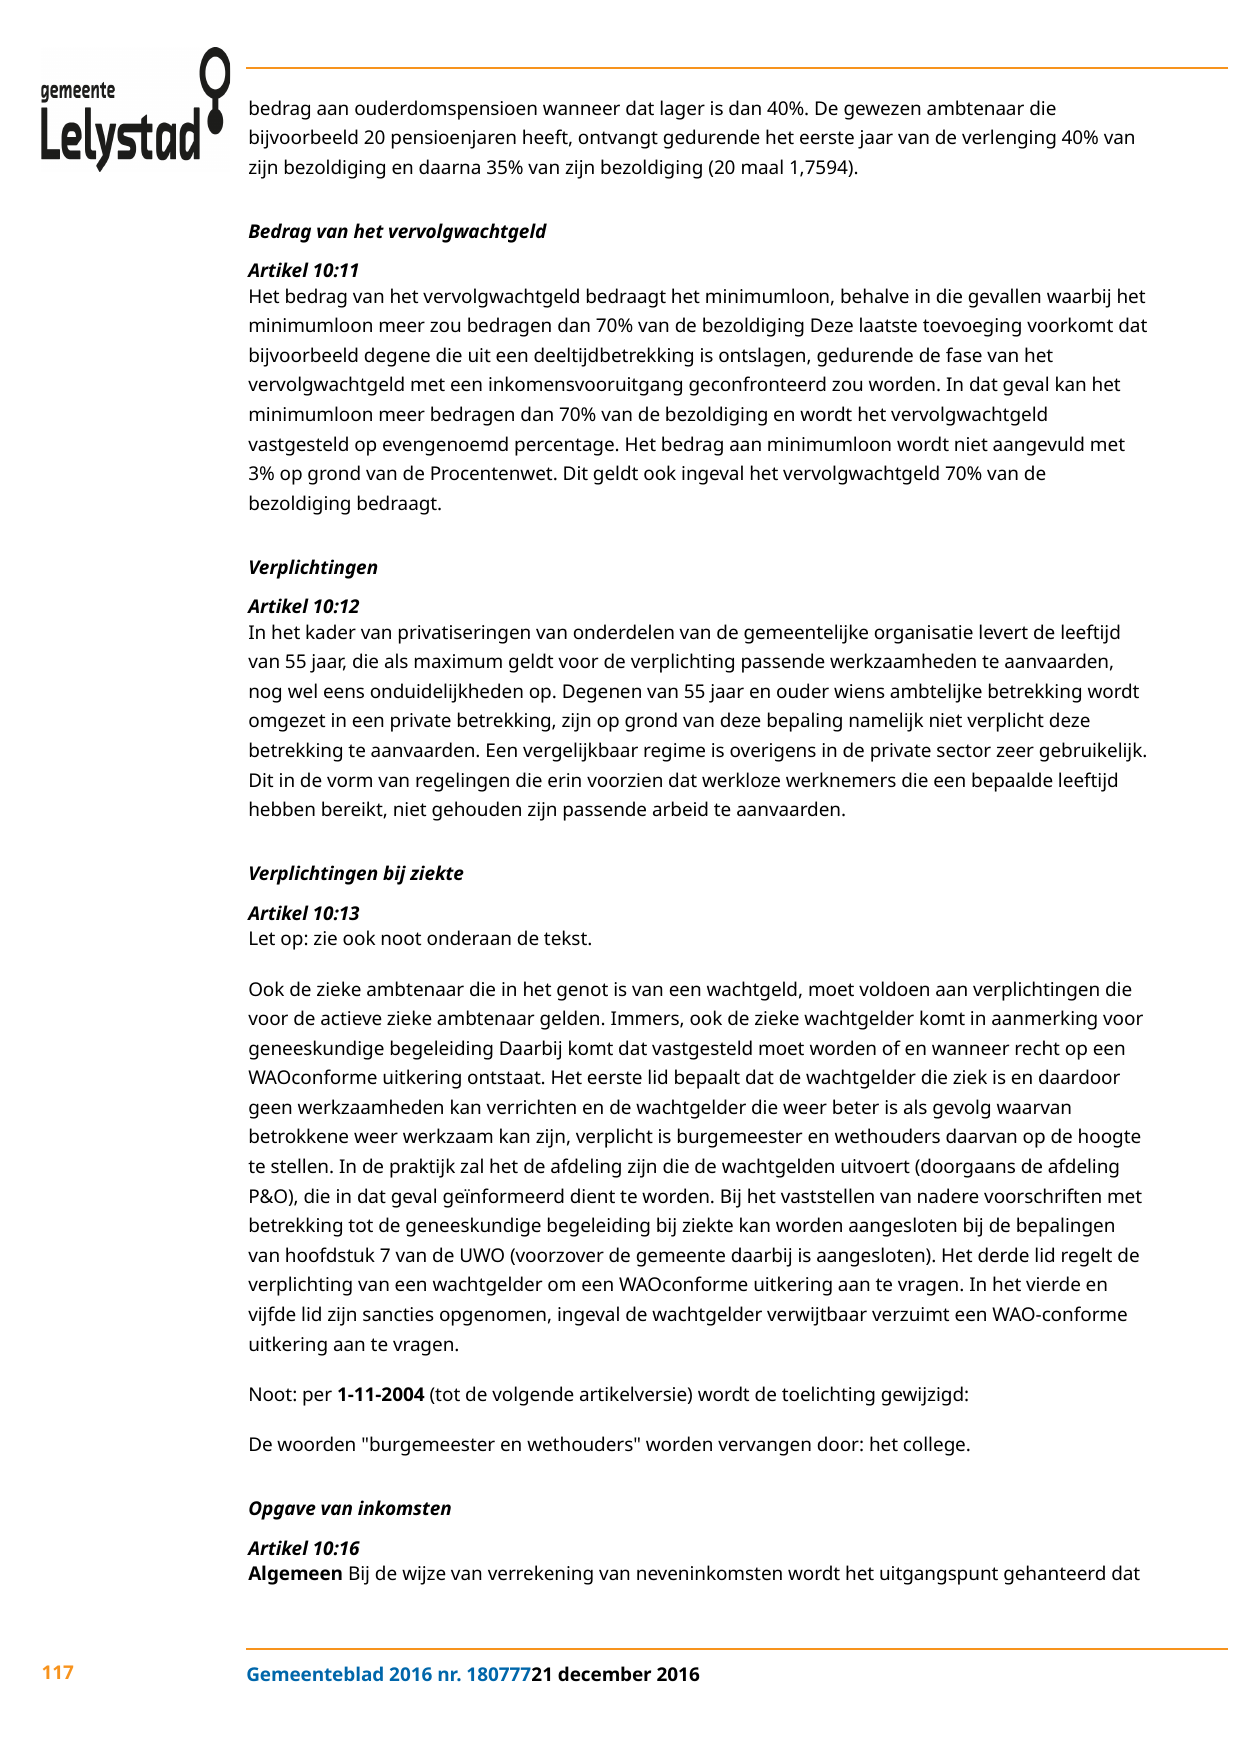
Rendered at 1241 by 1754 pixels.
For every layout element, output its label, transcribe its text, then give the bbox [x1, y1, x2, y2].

text Het bedrag van het vervolgwachtgeld bedraagt het minimumloon, behalve in die gevallen waarbij het minimumloon meer zou bedragen dan 70% van de bezoldiging Deze laatste toevoeging voorkomt dat bijvoorbeeld degene die uit een deeltijdbetrekking is ontslagen, gedurende de fase van het vervolgwachtgeld met een inkomensvooruitgang geconfronteerd zou worden. In dat geval kan het minimumloon meer bedragen dan 70% van de bezoldiging en wordt het vervolgwachtgeld vastgesteld op evengenoemd percentage. Het bedrag aan minimumloon wordt niet aangevuld met 3% op grond van de Procentenwet. Dit geldt ook ingeval het vervolgwachtgeld 70% van de bezoldiging bedraagt. [248, 283, 1152, 516]
text Artikel 10:13 [248, 900, 1152, 925]
text Algemeen Bij de wijze van verrekening van neveninkomsten wordt het uitgangspunt gehanteerd dat [248, 1561, 1152, 1586]
text Ook de zieke ambtenaar die in het genot is van een wachtgeld, moet voldoen aan verplichtingen die voor de actieve zieke ambtenaar gelden. Immers, ook de zieke wachtgelder komt in aanmerking voor geneeskundige begeleiding Daarbij komt dat vastgesteld moet worden of en wanneer recht op een WAOconforme uitkering ontstaat. Het eerste lid bepaalt dat de wachtgelder die ziek is en daardoor geen werkzaamheden kan verrichten en de wachtgelder die weer beter is als gevolg waarvan betrokkene weer werkzaam kan zijn, verplicht is burgemeester en wethouders daarvan op de hoogte te stellen. In de praktijk zal het de afdeling zijn die de wachtgelden uitvoert (doorgaans de afdeling P&O), die in dat geval geïnformeerd dient te worden. Bij het vaststellen van nadere voorschriften met betrekking tot de geneeskundige begeleiding bij ziekte kan worden aangesloten bij de bepalingen van hoofdstuk 7 van de UWO (voorzover de gemeente daarbij is aangesloten). Het derde lid regelt de verplichting van een wachtgelder om een WAOconforme uitkering aan te vragen. In het vierde en vijfde lid zijn sancties opgenomen, ingeval de wachtgelder verwijtbaar verzuimt een WAO-conforme uitkering aan te vragen. [248, 976, 1152, 1357]
text De woorden "burgemeester en wethouders" worden vervangen door: het college. [248, 1432, 1152, 1457]
picture [41, 47, 231, 172]
text Verplichtingen bij ziekte [248, 860, 1152, 886]
text bedrag aan ouderdomspensioen wanneer dat lager is dan 40%. De gewezen ambtenaar die bijvoorbeeld 20 pensioenjaren heeft, ontvangt gedurende het eerste jaar van de verlenging 40% van zijn bezoldiging en daarna 35% van zijn bezoldiging (20 maal 1,7594). [248, 95, 1152, 180]
text Noot: per 1-11-2004 (tot de volgende artikelversie) wordt de toelichting gewijzigd: [248, 1381, 1152, 1407]
text Artikel 10:16 [248, 1535, 1152, 1561]
text In het kader van privatiseringen van onderdelen van de gemeentelijke organisatie levert de leeftijd van 55 jaar, die als maximum geldt voor de verplichting passende werkzaamheden te aanvaarden, nog wel eens onduidelijkheden op. Degenen van 55 jaar en ouder wiens ambtelijke betrekking wordt omgezet in een private betrekking, zijn op grond van deze bepaling namelijk niet verplicht deze betrekking te aanvaarden. Een vergelijkbaar regime is overigens in de private sector zeer gebruikelijk. Dit in de vorm van regelingen die erin voorzien dat werkloze werknemers die een bepaalde leeftijd hebben bereikt, niet gehouden zijn passende arbeid te aanvaarden. [248, 619, 1152, 822]
text Bedrag van het vervolgwachtgeld [248, 218, 1152, 244]
text Artikel 10:12 [248, 593, 1152, 619]
text Artikel 10:11 [248, 257, 1152, 283]
text Let op: zie ook noot onderaan de tekst. [248, 925, 1152, 951]
text Opgave van inkomsten [248, 1496, 1152, 1521]
text Verplichtingen [248, 554, 1152, 580]
